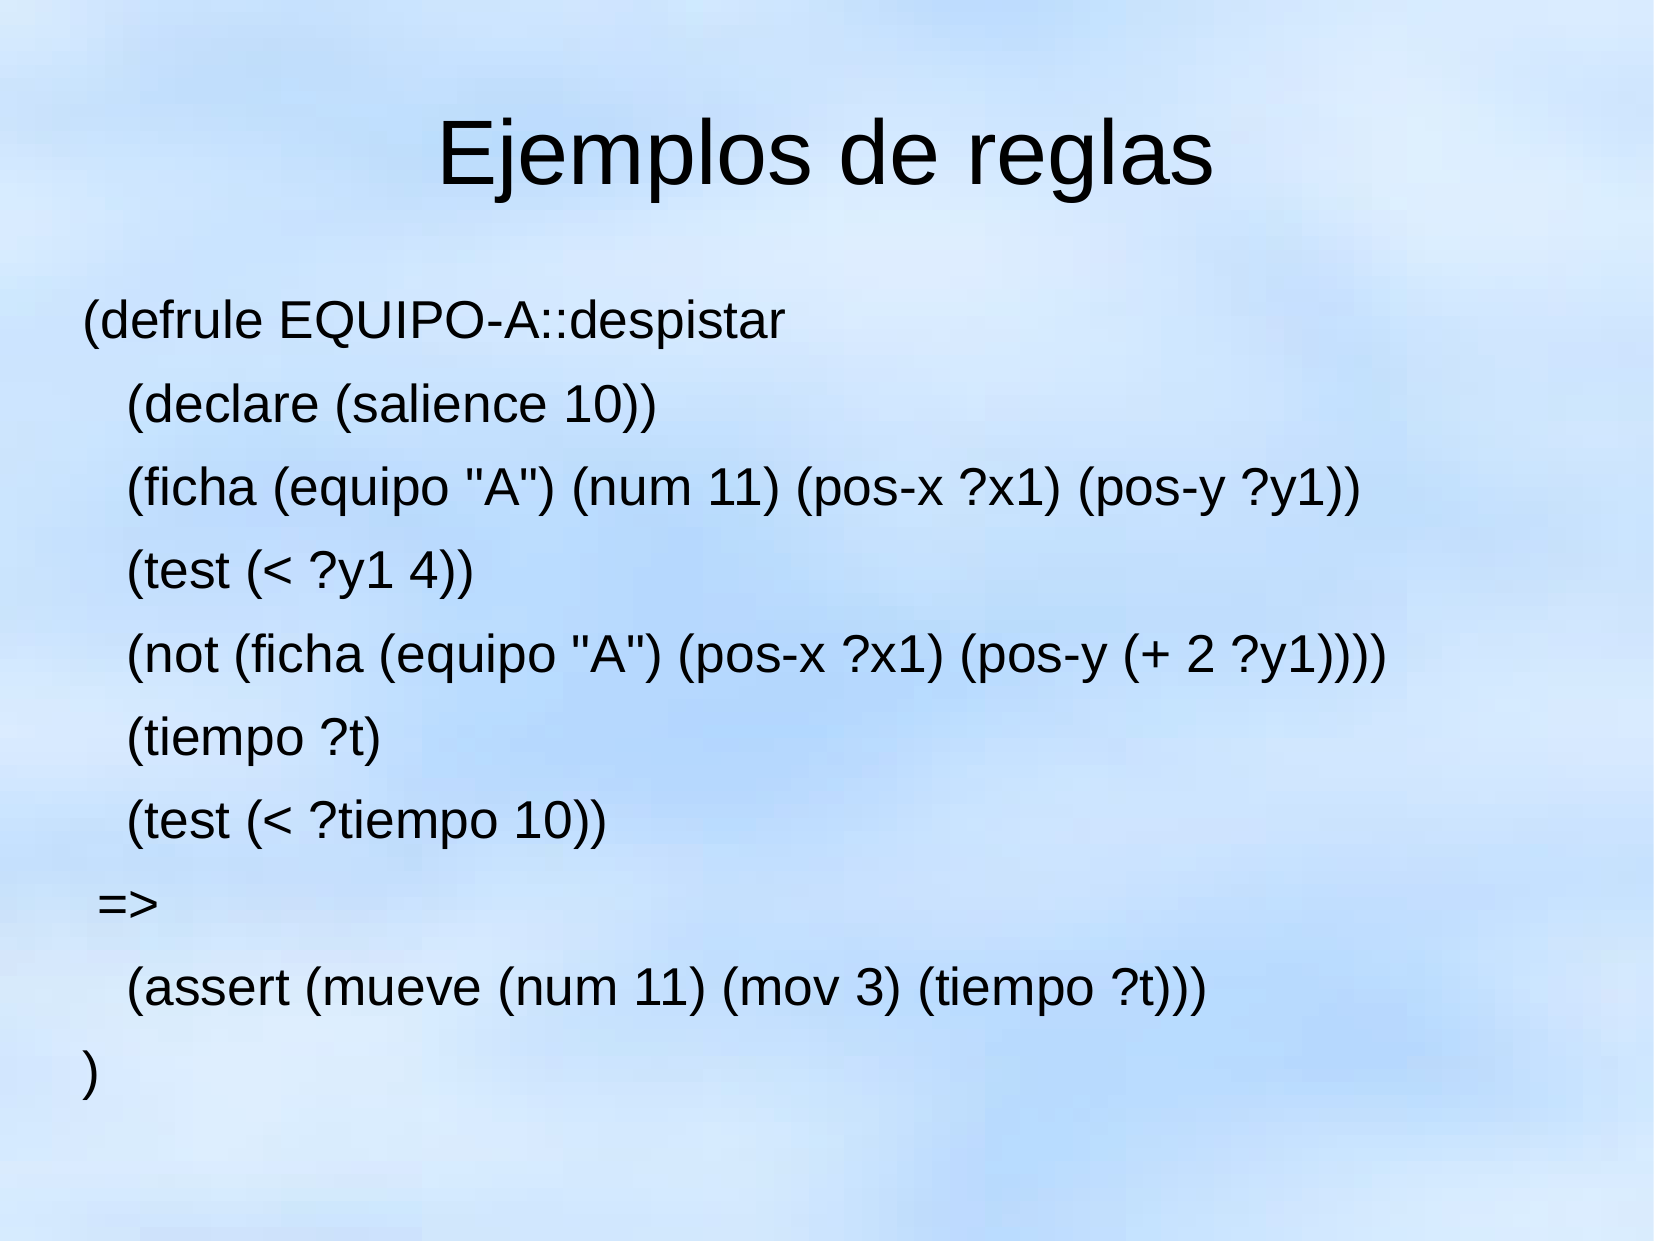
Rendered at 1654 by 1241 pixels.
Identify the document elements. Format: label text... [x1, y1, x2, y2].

list (defrule EQUIPO-A::despistar (declare (salience 10)) (ficha (equipo "A") (num 11) (pos-x ?x1) (pos-y ?y1)) (test (< ?y1 4)) (not (ficha (equipo "A") (pos-x ?x1) (pos-y (+ 2 ?y1)))) (tiempo ?t) (test (< ?tiempo 10)) => (assert (mueve (num 11) (mov 3) (tiempo ?t))) ) [82, 290, 1571, 1109]
title Ejemplos de reglas [82, 49, 1571, 257]
picture [0, 0, 1654, 1241]
